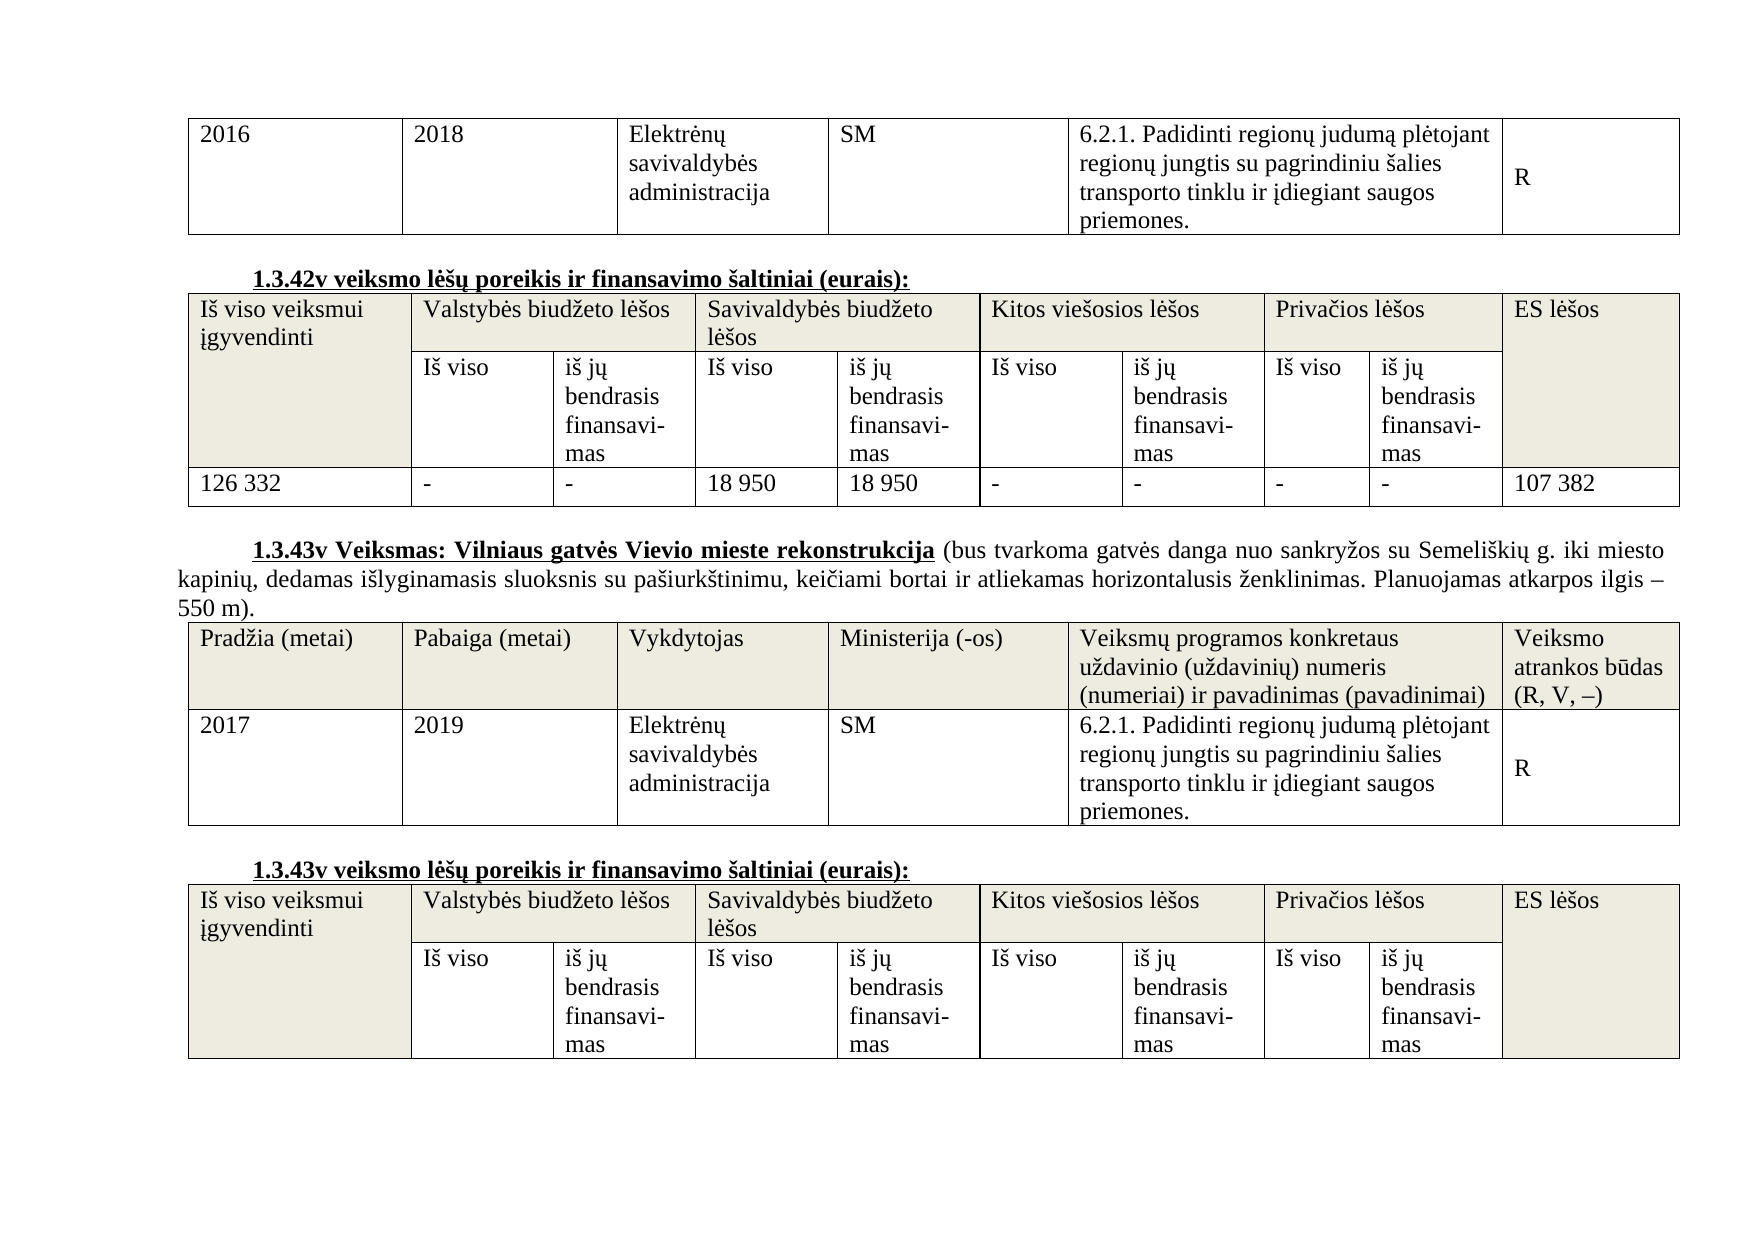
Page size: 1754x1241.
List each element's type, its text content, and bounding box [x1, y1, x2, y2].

table_cell 2019 [403, 710, 617, 825]
table_cell - [1265, 468, 1369, 506]
text 1.3.42v veiksmo lėšų poreikis ir finansavimo šaltiniai (eurais): [177, 264, 1665, 293]
table_cell 2018 [403, 119, 617, 234]
table_cell Iš viso [981, 943, 1122, 1058]
table_cell - [1123, 468, 1264, 506]
table_cell 126 332 [189, 468, 411, 506]
table_cell iš jų bendrasis finansavi- mas [1370, 352, 1502, 467]
table_header Valstybės biudžeto lėšos [412, 294, 695, 351]
text 1.3.43v veiksmo lėšų poreikis ir finansavimo šaltiniai (eurais): [177, 855, 1665, 884]
table_cell Iš viso [696, 943, 837, 1058]
text 1.3.43v Veiksmas: Vilniaus gatvės Vievio mieste rekonstrukcija (bus tvarkoma gatvės danga nuo sankryžos su Semeliškių g. iki miesto kapinių, dedamas išlyginamasis sluoksnis su pašiurkštinimu, keičiami bortai ir atliekamas horizontalusis ženklinimas. Planuojamas atkarpos ilgis – 550 m). [177, 536, 1665, 622]
table_header Kitos viešosios lėšos [981, 885, 1264, 942]
table_cell iš jų bendrasis finansavi- mas [838, 943, 979, 1058]
table_header Vykdytojas [618, 623, 828, 709]
table_cell iš jų bendrasis finansavi- mas [1123, 352, 1264, 467]
table_header ES lėšos [1503, 885, 1679, 1058]
table_cell 18 950 [696, 468, 837, 506]
table_cell iš jų bendrasis finansavi- mas [1123, 943, 1264, 1058]
table_cell 18 950 [838, 468, 979, 506]
table_cell iš jų bendrasis finansavi- mas [554, 943, 695, 1058]
table_header Privačios lėšos [1265, 885, 1502, 942]
table_cell Elektrėnų savivaldybės administracija [618, 710, 828, 825]
table_cell iš jų bendrasis finansavi- mas [1370, 943, 1502, 1058]
table_header Pradžia (metai) [189, 623, 402, 709]
table_cell SM [829, 119, 1068, 234]
table_header Veiksmų programos konkretaus uždavinio (uždavinių) numeris (numeriai) ir pavadinimas (pavadinimai) [1069, 623, 1502, 709]
table_cell 6.2.1. Padidinti regionų judumą plėtojant regionų jungtis su pagrindiniu šalies transporto tinklu ir įdiegiant saugos priemones. [1069, 119, 1502, 234]
table_header ES lėšos [1503, 294, 1679, 467]
table_cell Iš viso [981, 352, 1122, 467]
table_header Iš viso veiksmui įgyvendinti [189, 885, 411, 1058]
table_cell - [1370, 468, 1502, 506]
table_header Savivaldybės biudžeto lėšos [696, 294, 979, 351]
table_cell R [1503, 119, 1679, 234]
table_cell Iš viso [1265, 352, 1369, 467]
table_cell Iš viso [412, 943, 553, 1058]
table_header Iš viso veiksmui įgyvendinti [189, 294, 411, 467]
table_cell iš jų bendrasis finansavi- mas [554, 352, 695, 467]
table_header Ministerija (-os) [829, 623, 1068, 709]
table_cell 2016 [189, 119, 402, 234]
table_header Kitos viešosios lėšos [981, 294, 1264, 351]
table_header Valstybės biudžeto lėšos [412, 885, 695, 942]
table_cell Iš viso [696, 352, 837, 467]
table_cell - [554, 468, 695, 506]
table_cell - [412, 468, 553, 506]
table_cell R [1503, 710, 1679, 825]
table_header Veiksmo atrankos būdas (R, V, –) [1503, 623, 1679, 709]
table_cell Iš viso [1265, 943, 1369, 1058]
table_header Savivaldybės biudžeto lėšos [696, 885, 979, 942]
table_cell Iš viso [412, 352, 553, 467]
table_cell SM [829, 710, 1068, 825]
table_header Privačios lėšos [1265, 294, 1502, 351]
table_cell - [981, 468, 1122, 506]
table_cell 107 382 [1503, 468, 1679, 506]
table_cell Elektrėnų savivaldybės administracija [618, 119, 828, 234]
table_cell 6.2.1. Padidinti regionų judumą plėtojant regionų jungtis su pagrindiniu šalies transporto tinklu ir įdiegiant saugos priemones. [1069, 710, 1502, 825]
table_cell 2017 [189, 710, 402, 825]
table_header Pabaiga (metai) [403, 623, 617, 709]
table_cell iš jų bendrasis finansavi- mas [838, 352, 979, 467]
